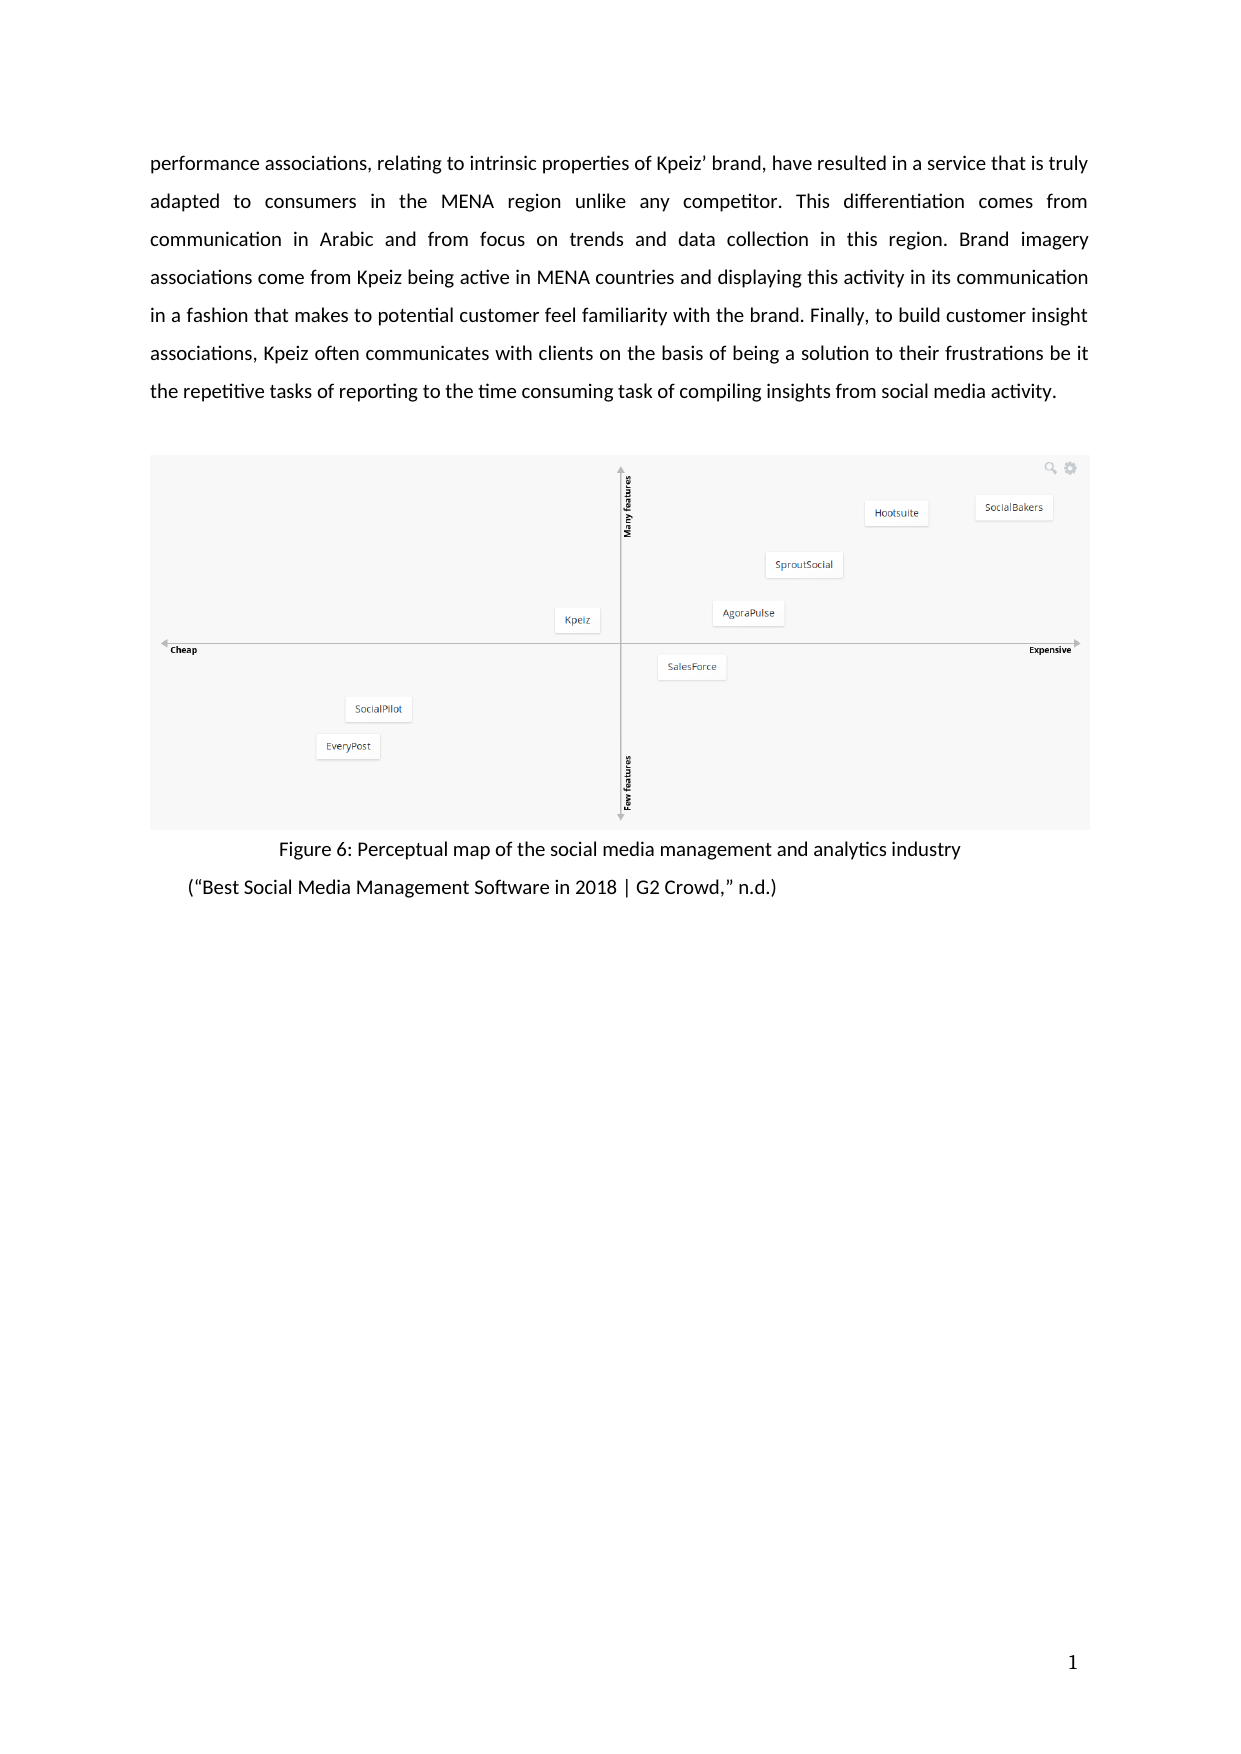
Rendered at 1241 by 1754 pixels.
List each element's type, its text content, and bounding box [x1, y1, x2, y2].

text Figure 6: Perceptual map of the social media management and analytics industry [150, 830, 1090, 862]
picture [150, 454, 1091, 830]
text performance associations, relating to intrinsic properties of Kpeiz’ brand, have resulted in a service that is truly adapted to consumers in the MENA region unlike any competitor. This differentiation comes from communication in Arabic and from focus on trends and data collection in this region. Brand imagery associations come from Kpeiz being active in MENA countries and displaying this activity in its communication in a fashion that makes to potential customer feel familiarity with the brand. Finally, to build customer insight associations, Kpeiz often communicates with clients on the basis of being a solution to their frustrations be it the repetitive tasks of reporting to the time consuming task of compiling insights from social media activity. [150, 150, 1090, 404]
text [150, 429, 1090, 454]
text (“Best Social Media Management Software in 2018 | G2 Crowd,” n.d.)⁠ [150, 862, 1090, 900]
